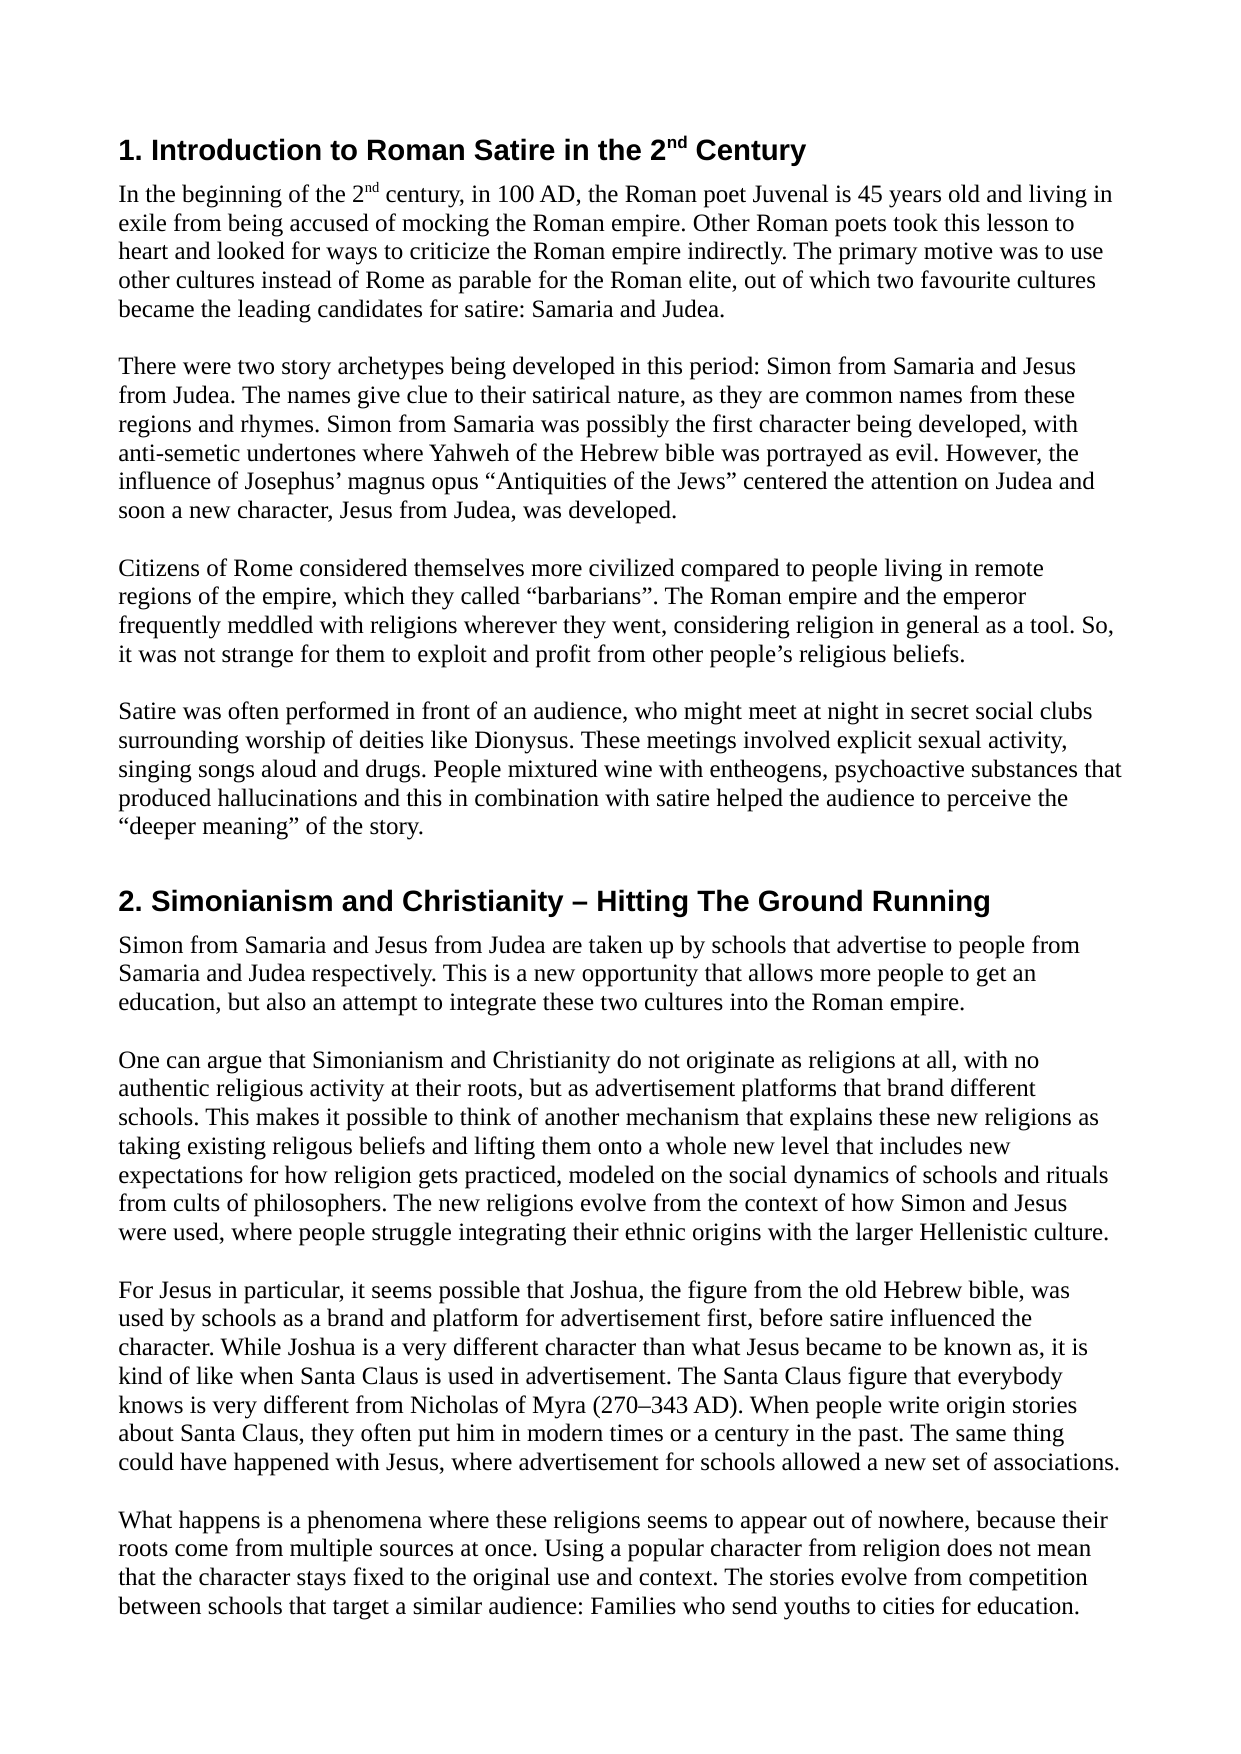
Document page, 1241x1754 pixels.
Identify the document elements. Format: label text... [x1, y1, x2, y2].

text What happens is a phenomena where these religions seems to appear out of nowhere, because their roots come from multiple sources at once. Using a popular character from religion does not mean that the character stays fixed to the original use and context. The stories evolve from competition between schools that target a similar audience: Families who send youths to cities for education. [118, 1505, 1122, 1620]
text Simon from Samaria and Jesus from Judea are taken up by schools that advertise to people from Samaria and Judea respectively. This is a new opportunity that allows more people to get an education, but also an attempt to integrate these two cultures into the Roman empire. [118, 930, 1122, 1016]
text In the beginning of the 2nd century, in 100 AD, the Roman poet Juvenal is 45 years old and living in exile from being accused of mocking the Roman empire. Other Roman poets took this lesson to heart and looked for ways to criticize the Roman empire indirectly. The primary motive was to use other cultures instead of Rome as parable for the Roman elite, out of which two favourite cultures became the leading candidates for satire: Samaria and Judea. [118, 179, 1122, 323]
text Satire was often performed in front of an audience, who might meet at night in secret social clubs surrounding worship of deities like Dionysus. These meetings involved explicit sexual activity, singing songs aloud and drugs. People mixtured wine with entheogens, psychoactive substances that produced hallucinations and this in combination with satire helped the audience to perceive the “deeper meaning” of the story. [118, 696, 1122, 840]
text One can argue that Simonianism and Christianity do not originate as religions at all, with no authentic religious activity at their roots, but as advertisement platforms that brand different schools. This makes it possible to think of another mechanism that explains these new religions as taking existing religous beliefs and lifting them onto a whole new level that includes new expectations for how religion gets practiced, modeled on the social dynamics of schools and rituals from cults of philosophers. The new religions evolve from the context of how Simon and Jesus were used, where people struggle integrating their ethnic origins with the larger Hellenistic culture. [118, 1045, 1122, 1246]
text For Jesus in particular, it seems possible that Joshua, the figure from the old Hebrew bible, was used by schools as a brand and platform for advertisement first, before satire influenced the character. While Joshua is a very different character than what Jesus became to be known as, it is kind of like when Santa Claus is used in advertisement. The Santa Claus figure that everybody knows is very different from Nicholas of Myra (270–343 AD). When people write origin stories about Santa Claus, they often put him in modern times or a century in the past. The same thing could have happened with Jesus, where advertisement for schools allowed a new set of associations. [118, 1275, 1122, 1476]
text There were two story archetypes being developed in this period: Simon from Samaria and Jesus from Judea. The names give clue to their satirical nature, as they are common names from these regions and rhymes. Simon from Samaria was possibly the first character being developed, with anti-semetic undertones where Yahweh of the Hebrew bible was portrayed as evil. However, the influence of Josephus’ magnus opus “Antiquities of the Jews” centered the attention on Judea and soon a new character, Jesus from Judea, was developed. [118, 351, 1122, 524]
text Citizens of Rome considered themselves more civilized compared to people living in remote regions of the empire, which they called “barbarians”. The Roman empire and the emperor frequently meddled with religions wherever they went, considering religion in general as a tool. So, it was not strange for them to exploit and profit from other people’s religious beliefs. [118, 553, 1122, 668]
subtitle 2. Simonianism and Christianity – Hitting The Ground Running [118, 883, 1122, 917]
subtitle 1. Introduction to Roman Satire in the 2nd Century [118, 133, 1122, 166]
